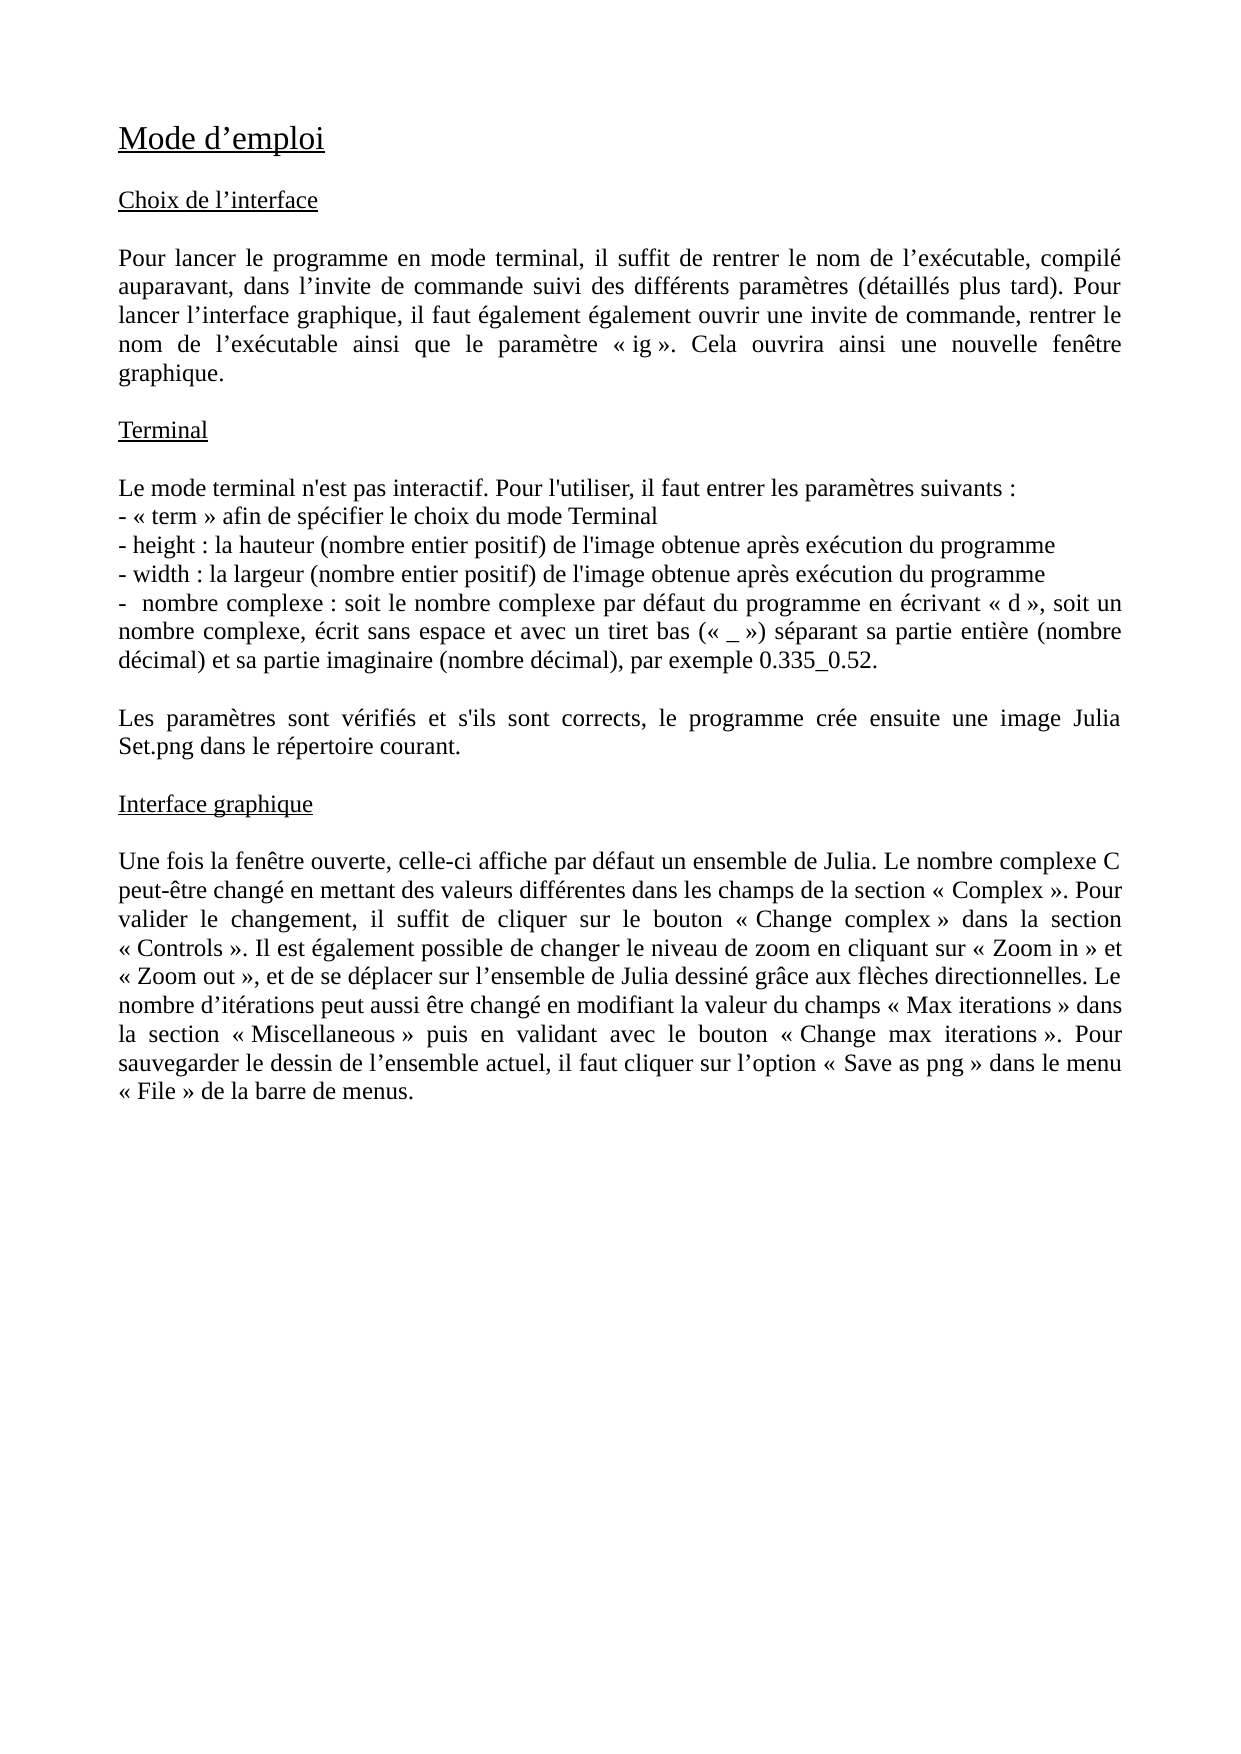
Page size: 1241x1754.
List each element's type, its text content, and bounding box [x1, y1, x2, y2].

text Terminal [118, 415, 1122, 444]
text Interface graphique [118, 789, 1122, 818]
text - height : la hauteur (nombre entier positif) de l'image obtenue après exécution du programme [118, 530, 1122, 559]
text Les paramètres sont vérifiés et s'ils sont corrects, le programme crée ensuite une image Julia Set.png dans le répertoire courant. [118, 703, 1122, 760]
text Pour lancer le programme en mode terminal, il suffit de rentrer le nom de l’exécutable, compilé auparavant, dans l’invite de commande suivi des différents paramètres (détaillés plus tard). Pour lancer l’interface graphique, il faut également également ouvrir une invite de commande, rentrer le nom de l’exécutable ainsi que le paramètre « ig ». Cela ouvrira ainsi une nouvelle fenêtre graphique. [118, 243, 1122, 386]
text - nombre complexe : soit le nombre complexe par défaut du programme en écrivant « d », soit un nombre complexe, écrit sans espace et avec un tiret bas (« _ ») séparant sa partie entière (nombre décimal) et sa partie imaginaire (nombre décimal), par exemple 0.335_0.52. [118, 588, 1122, 674]
text - « term » afin de spécifier le choix du mode Terminal [118, 501, 1122, 530]
text Une fois la fenêtre ouverte, celle-ci affiche par défaut un ensemble de Julia. Le nombre complexe C peut-être changé en mettant des valeurs différentes dans les champs de la section « Complex ». Pour valider le changement, il suffit de cliquer sur le bouton « Change complex » dans la section « Controls ». Il est également possible de changer le niveau de zoom en cliquant sur « Zoom in » et « Zoom out », et de se déplacer sur l’ensemble de Julia dessiné grâce aux flèches directionnelles. Le nombre d’itérations peut aussi être changé en modifiant la valeur du champs « Max iterations » dans la section « Miscellaneous » puis en validant avec le bouton « Change max iterations ». Pour sauvegarder le dessin de l’ensemble actuel, il faut cliquer sur l’option « Save as png » dans le menu « File » de la barre de menus. [118, 846, 1122, 1105]
text Le mode terminal n'est pas interactif. Pour l'utiliser, il faut entrer les paramètres suivants : [118, 473, 1122, 501]
text Mode d’emploi [118, 118, 1122, 156]
text - width : la largeur (nombre entier positif) de l'image obtenue après exécution du programme [118, 559, 1122, 588]
text Choix de l’interface [118, 185, 1122, 214]
